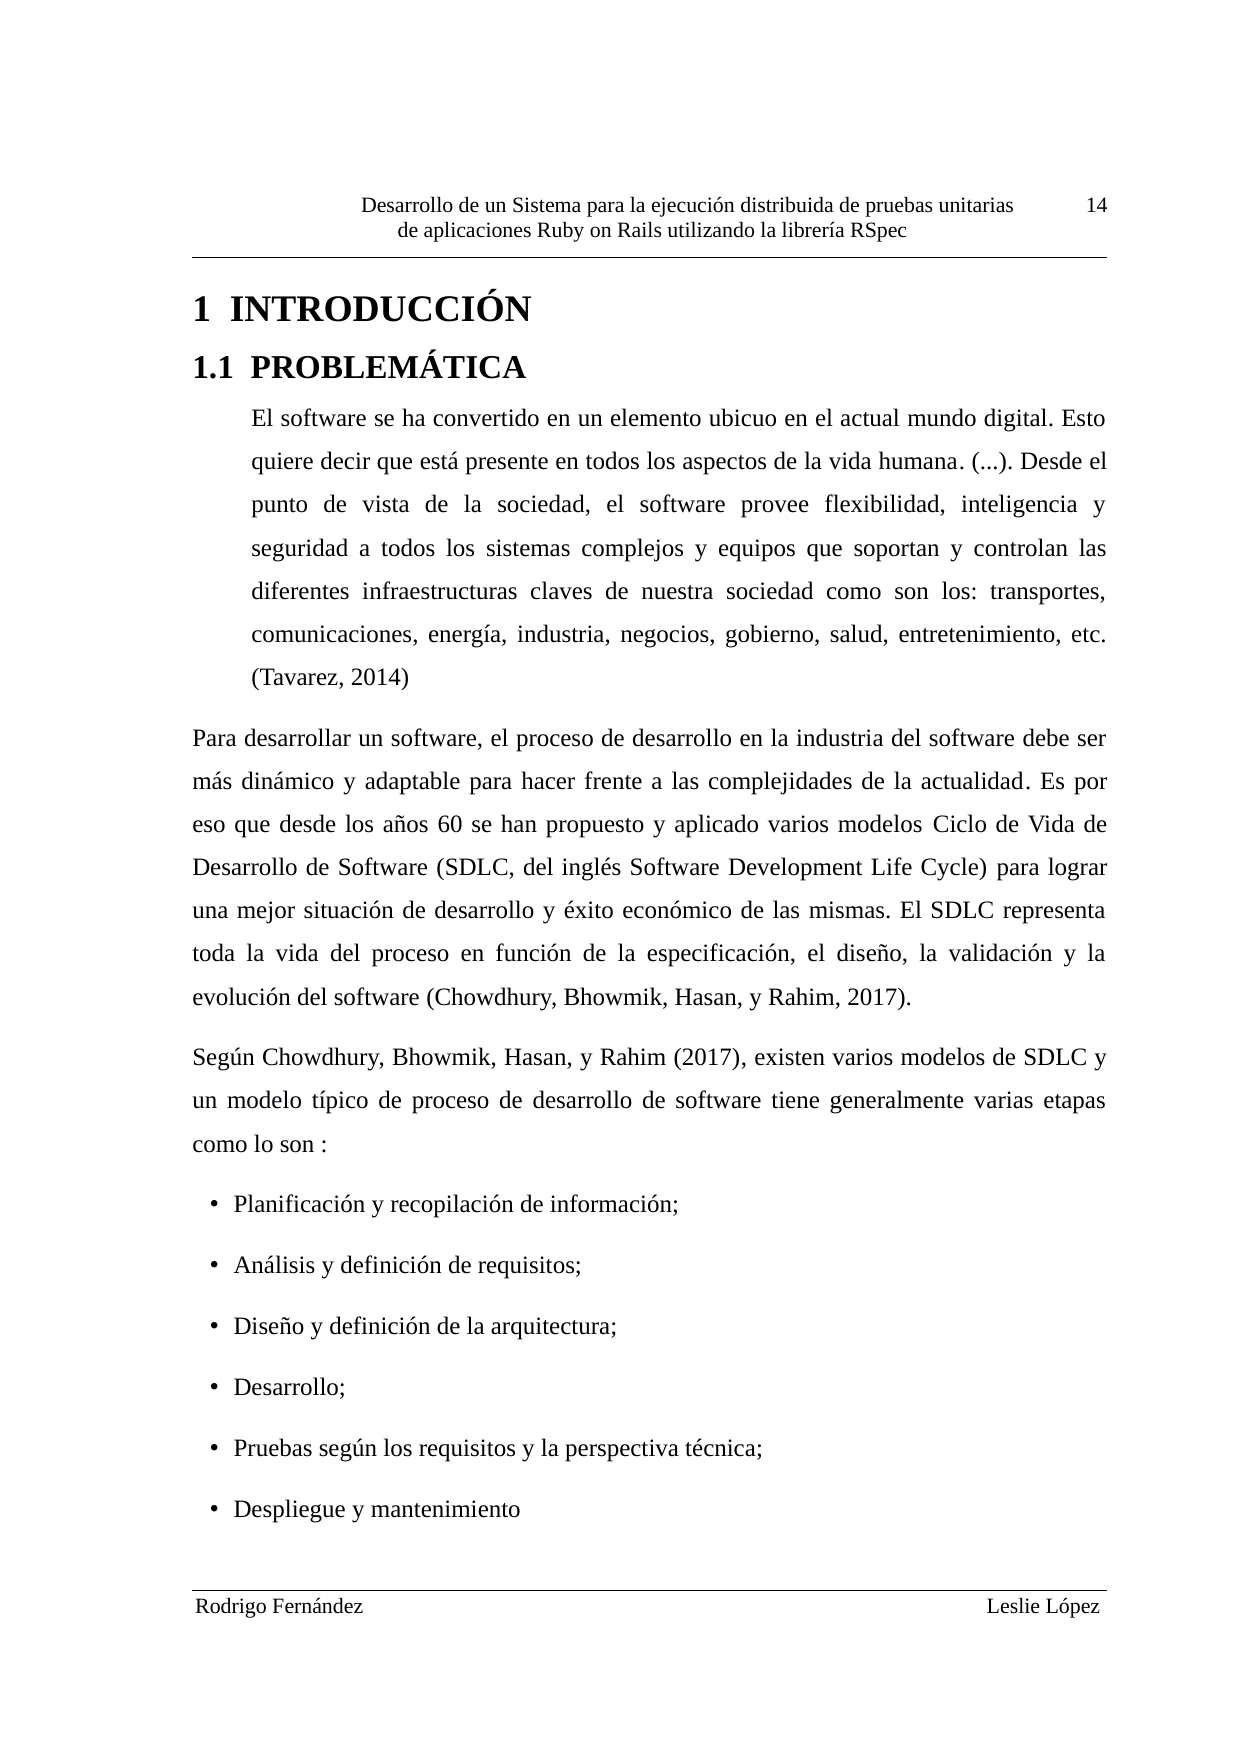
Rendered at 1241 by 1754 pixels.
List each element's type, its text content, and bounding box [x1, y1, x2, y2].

list Pruebas según los requisitos y la perspectiva técnica; [210, 1433, 1107, 1462]
list Despliegue y mantenimiento [210, 1494, 1107, 1522]
text Según Chowdhury, Bhowmik, Hasan, y Rahim (2017)⁠, existen varios modelos de SDLC y un modelo típico de proceso de desarrollo de software tiene generalmente varias etapas como lo son : [192, 1042, 1107, 1157]
list Desarrollo; [210, 1372, 1107, 1401]
subtitle PROBLEMÁTICA [192, 347, 1107, 386]
list Análisis y definición de requisitos; [210, 1250, 1107, 1279]
text El software se ha convertido en un elemento ubicuo en el actual mundo digital. Esto quiere decir que está presente en todos los aspectos de la vida humana. (...). Desde el punto de vista de la sociedad, el software provee flexibilidad, inteligencia y seguridad a todos los sistemas complejos y equipos que soportan y controlan las diferentes infraestructuras claves de nuestra sociedad como son los: transportes, comunicaciones, energía, industria, negocios, gobierno, salud, entretenimiento, etc. (Tavarez, 2014)⁠ [251, 403, 1107, 691]
list Planificación y recopilación de información; [210, 1189, 1107, 1218]
list Diseño y definición de la arquitectura; [210, 1311, 1107, 1340]
text Para desarrollar un software, el proceso de desarrollo en la industria del software debe ser más dinámico y adaptable para hacer frente a las complejidades de la actualidad. Es por eso que desde los años 60 se han propuesto y aplicado varios modelos Ciclo de Vida de Desarrollo de Software (SDLC, del inglés Software Development Life Cycle) para lograr una mejor situación de desarrollo y éxito económico de las mismas. El SDLC representa toda la vida del proceso en función de la especificación, el diseño, la validación y la evolución del software (Chowdhury, Bhowmik, Hasan, y Rahim, 2017).⁠ [192, 723, 1107, 1010]
subtitle INTRODUCCIÓN [192, 286, 1107, 329]
